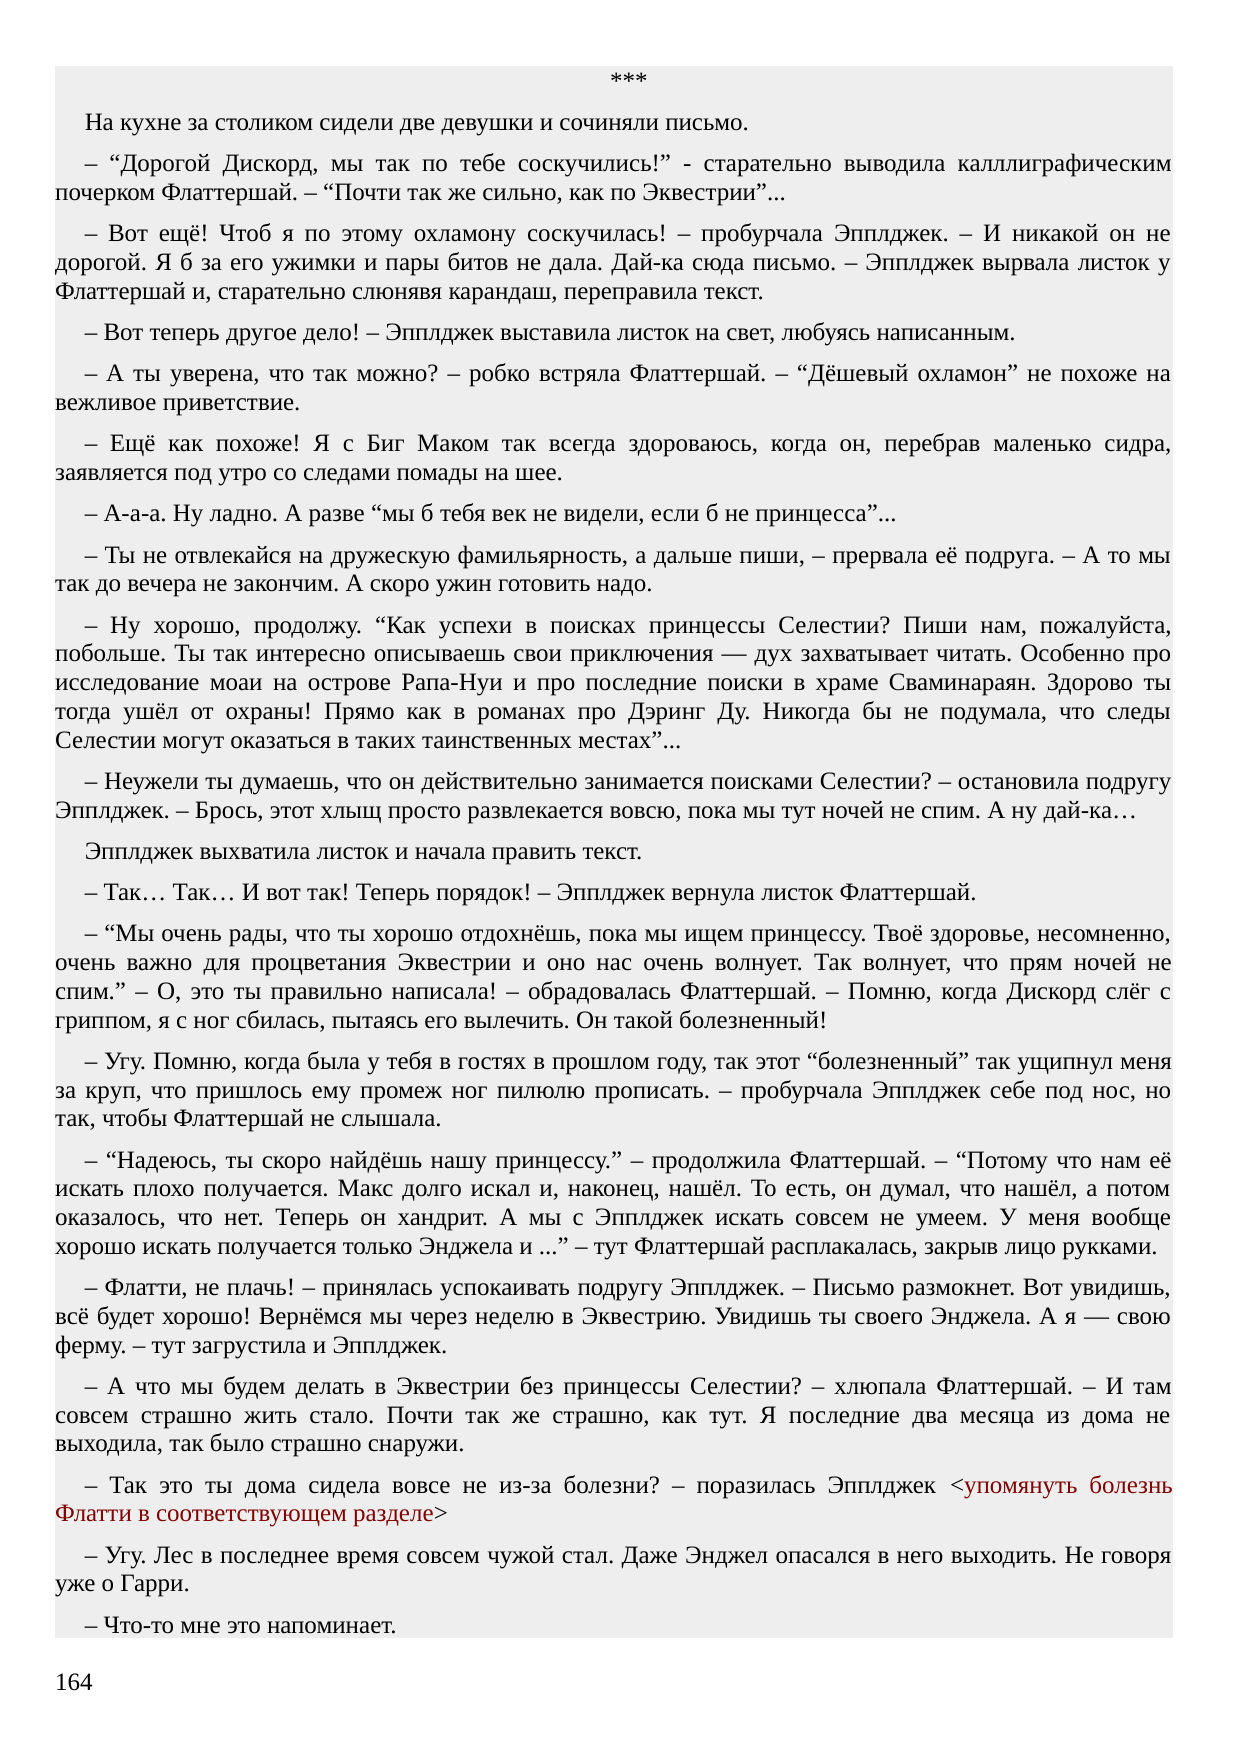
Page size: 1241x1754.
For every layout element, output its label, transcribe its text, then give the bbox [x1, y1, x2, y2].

text – А-а-а. Ну ладно. А разве “мы б тебя век не видели, если б не принцесса”... [55, 498, 1173, 527]
text – “Дорогой Дискорд, мы так по тебе соскучились!” - старательно выводила калллиграфическим почерком Флаттершай. – “Почти так же сильно, как по Эквестрии”... [55, 148, 1173, 206]
text *** [55, 66, 1173, 95]
text – Так это ты дома сидела вовсе не из-за болезни? – поразилась Эпплджек <упомянуть болезнь Флатти в соответствующем разделе> [55, 1470, 1173, 1527]
text – Ты не отвлекайся на дружескую фамильярность, а дальше пиши, – прервала её подруга. – А то мы так до вечера не закончим. А скоро ужин готовить надо. [55, 540, 1173, 597]
text – Неужели ты думаешь, что он действительно занимается поисками Селестии? – остановила подругу Эпплджек. – Брось, этот хлыщ просто развлекается вовсю, пока мы тут ночей не спим. А ну дай-ка… [55, 766, 1173, 823]
text – Угу. Лес в последнее время совсем чужой стал. Даже Энджел опасался в него выходить. Не говоря уже о Гарри. [55, 1540, 1173, 1597]
text – “Надеюсь, ты скоро найдёшь нашу принцессу.” – продолжила Флаттершай. – “Потому что нам её искать плохо получается. Макс долго искал и, наконец, нашёл. То есть, он думал, что нашёл, а потом оказалось, что нет. Теперь он хандрит. А мы с Эпплджек искать совсем не умеем. У меня вообще хорошо искать получается только Энджела и ...” – тут Флаттершай расплакалась, закрыв лицо рукками. [55, 1145, 1173, 1260]
text – Ещё как похоже! Я с Биг Маком так всегда здороваюсь, когда он, перебрав маленько сидра, заявляется под утро со следами помады на шее. [55, 428, 1173, 486]
text – А что мы будем делать в Эквестрии без принцессы Селестии? – хлюпала Флаттершай. – И там совсем страшно жить стало. Почти так же страшно, как тут. Я последние два месяца из дома не выходила, так было страшно снаружи. [55, 1371, 1173, 1457]
text – Угу. Помню, когда была у тебя в гостях в прошлом году, так этот “болезненный” так ущипнул меня за круп, что пришлось ему промеж ног пилюлю прописать. – пробурчала Эпплджек себе под нос, но так, чтобы Флаттершай не слышала. [55, 1046, 1173, 1132]
text – А ты уверена, что так можно? – робко встряла Флаттершай. – “Дёшевый охламон” не похоже на вежливое приветствие. [55, 358, 1173, 416]
text – Так… Так… И вот так! Теперь порядок! – Эпплджек вернула листок Флаттершай. [55, 877, 1173, 906]
text – “Мы очень рады, что ты хорошо отдохнёшь, пока мы ищем принцессу. Твоё здоровье, несомненно, очень важно для процветания Эквестрии и оно нас очень волнует. Так волнует, что прям ночей не спим.” – О, это ты правильно написала! – обрадовалась Флаттершай. – Помню, когда Дискорд слёг с гриппом, я с ног сбилась, пытаясь его вылечить. Он такой болезненный! [55, 918, 1173, 1033]
text На кухне за столиком сидели две девушки и сочиняли письмо. [55, 107, 1173, 136]
text – Флатти, не плачь! – принялась успокаивать подругу Эпплджек. – Письмо размокнет. Вот увидишь, всё будет хорошо! Вернёмся мы через неделю в Эквестрию. Увидишь ты своего Энджела. А я — свою ферму. – тут загрустила и Эпплджек. [55, 1272, 1173, 1358]
text – Вот теперь другое дело! – Эпплджек выставила листок на свет, любуясь написанным. [55, 317, 1173, 346]
text Эпплджек выхватила листок и начала править текст. [55, 836, 1173, 865]
text – Вот ещё! Чтоб я по этому охламону соскучилась! – пробурчала Эпплджек. – И никакой он не дорогой. Я б за его ужимки и пары битов не дала. Дай-ка сюда письмо. – Эпплджек вырвала листок у Флаттершай и, старательно слюнявя карандаш, переправила текст. [55, 218, 1173, 305]
text – Что-то мне это напоминает. [55, 1610, 1173, 1638]
text – Ну хорошо, продолжу. “Как успехи в поисках принцессы Селестии? Пиши нам, пожалуйста, побольше. Ты так интересно описываешь свои приключения — дух захватывает читать. Особенно про исследование моаи на острове Рапа-Нуи и про последние поиски в храме Сваминараян. Здорово ты тогда ушёл от охраны! Прямо как в романах про Дэринг Ду. Никогда бы не подумала, что следы Селестии могут оказаться в таких таинственных местах”... [55, 610, 1173, 753]
